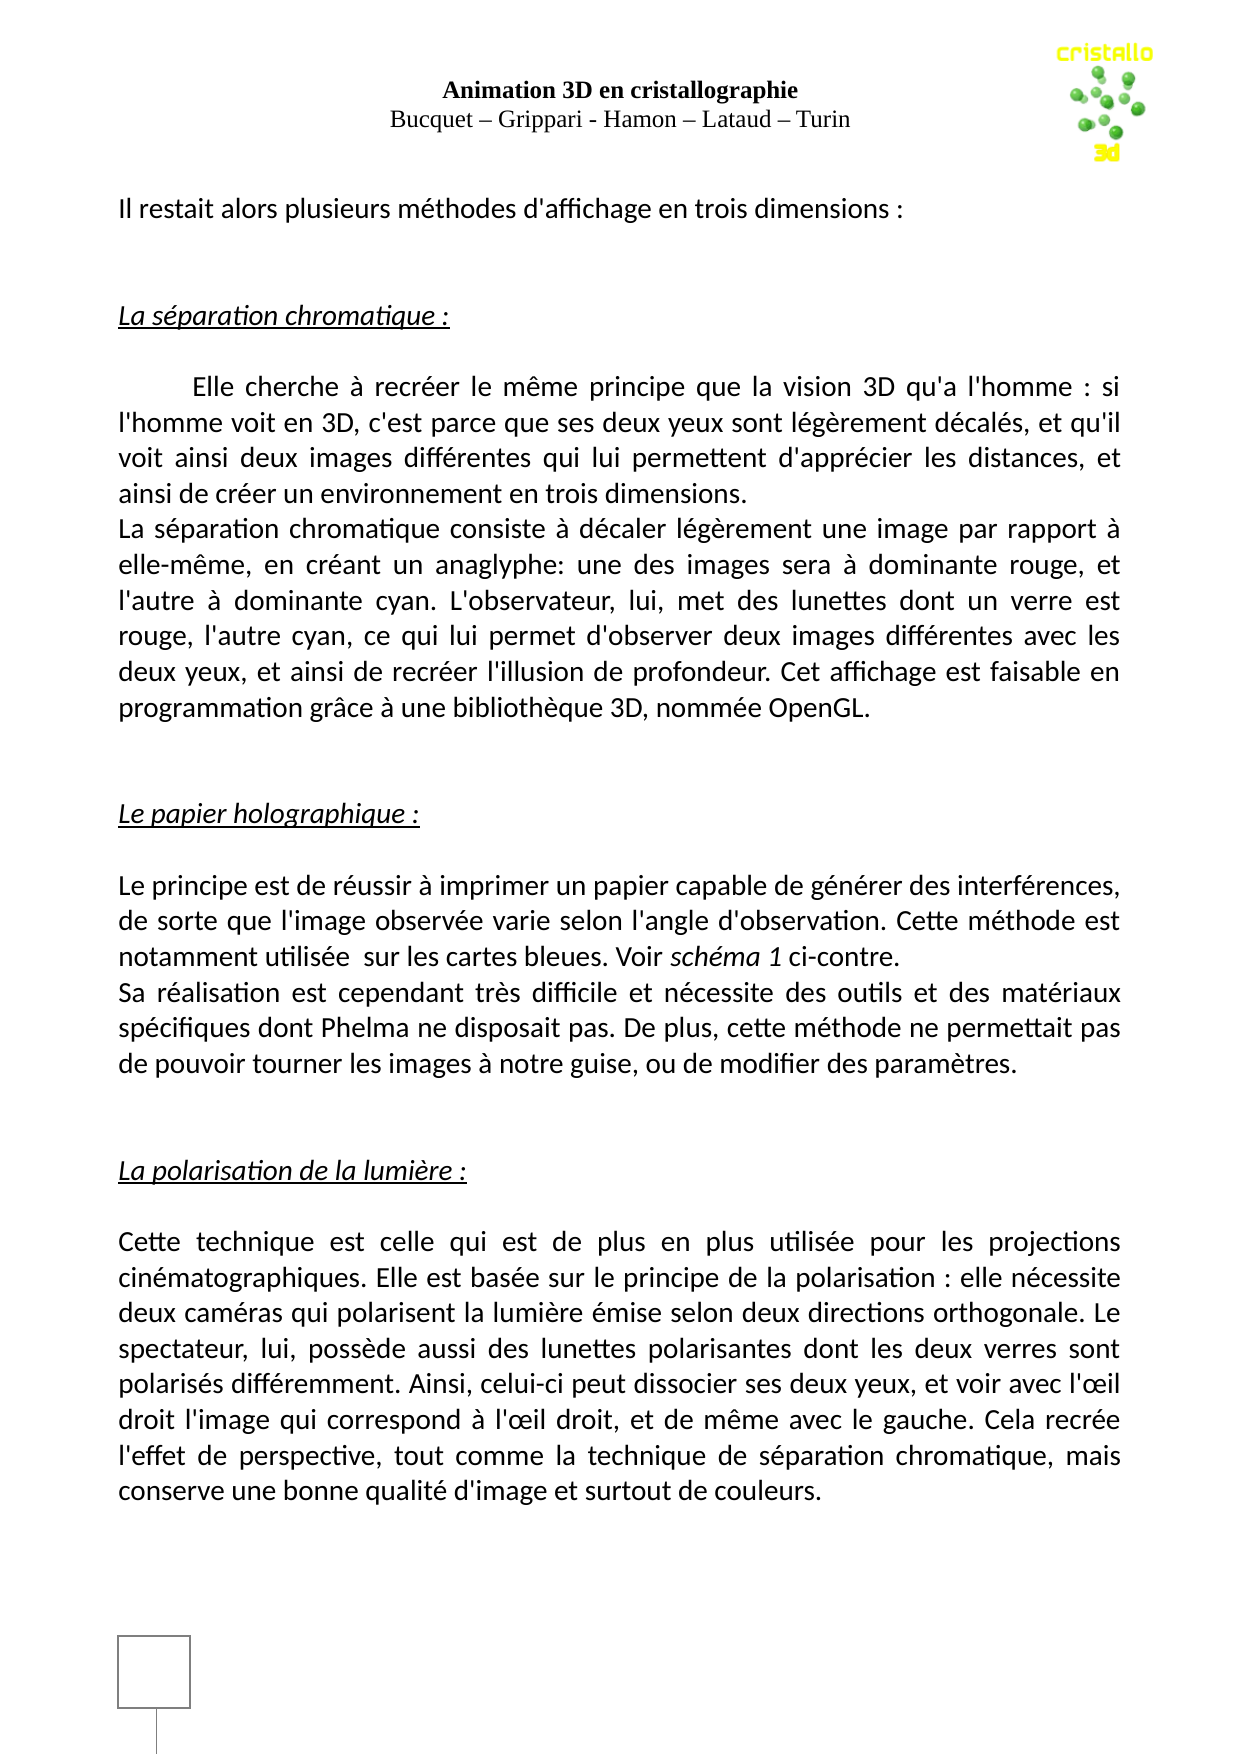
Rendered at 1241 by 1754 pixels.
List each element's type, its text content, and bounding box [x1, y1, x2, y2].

text La séparation chromatique : [118, 297, 1122, 332]
text Cette technique est celle qui est de plus en plus utilisée pour les projections cinématographiques. Elle est basée sur le principe de la polarisation : elle nécessite deux caméras qui polarisent la lumière émise selon deux directions orthogonale. Le spectateur, lui, possède aussi des lunettes polarisantes dont les deux verres sont polarisés différemment. Ainsi, celui-ci peut dissocier ses deux yeux, et voir avec l'œil droit l'image qui correspond à l'œil droit, et de même avec le gauche. Cela recrée l'effet de perspective, tout comme la technique de séparation chromatique, mais conserve une bonne qualité d'image et surtout de couleurs. [118, 1223, 1122, 1508]
text La polarisation de la lumière : [118, 1152, 1122, 1187]
text Sa réalisation est cependant très difficile et nécessite des outils et des matériaux spécifiques dont Phelma ne disposait pas. De plus, cette méthode ne permettait pas de pouvoir tourner les images à notre guise, ou de modifier des paramètres. [118, 974, 1122, 1081]
text Le papier holographique : [118, 796, 1122, 831]
text Le principe est de réussir à imprimer un papier capable de générer des interférences, de sorte que l'image observée varie selon l'angle d'observation. Cette méthode est notamment utilisée sur les cartes bleues. Voir schéma 1 ci-contre. [118, 867, 1122, 974]
text Elle cherche à recréer le même principe que la vision 3D qu'a l'homme : si l'homme voit en 3D, c'est parce que ses deux yeux sont légèrement décalés, et qu'il voit ainsi deux images différentes qui lui permettent d'apprécier les distances, et ainsi de créer un environnement en trois dimensions. [118, 368, 1122, 511]
text La séparation chromatique consiste à décaler légèrement une image par rapport à elle-même, en créant un anaglyphe: une des images sera à dominante rouge, et l'autre à dominante cyan. L'observateur, lui, met des lunettes dont un verre est rouge, l'autre cyan, ce qui lui permet d'observer deux images différentes avec les deux yeux, et ainsi de recréer l'illusion de profondeur. Cet affichage est faisable en programmation grâce à une bibliothèque 3D, nommée OpenGL. [118, 511, 1122, 724]
text Il restait alors plusieurs méthodes d'affichage en trois dimensions : [118, 190, 1122, 226]
